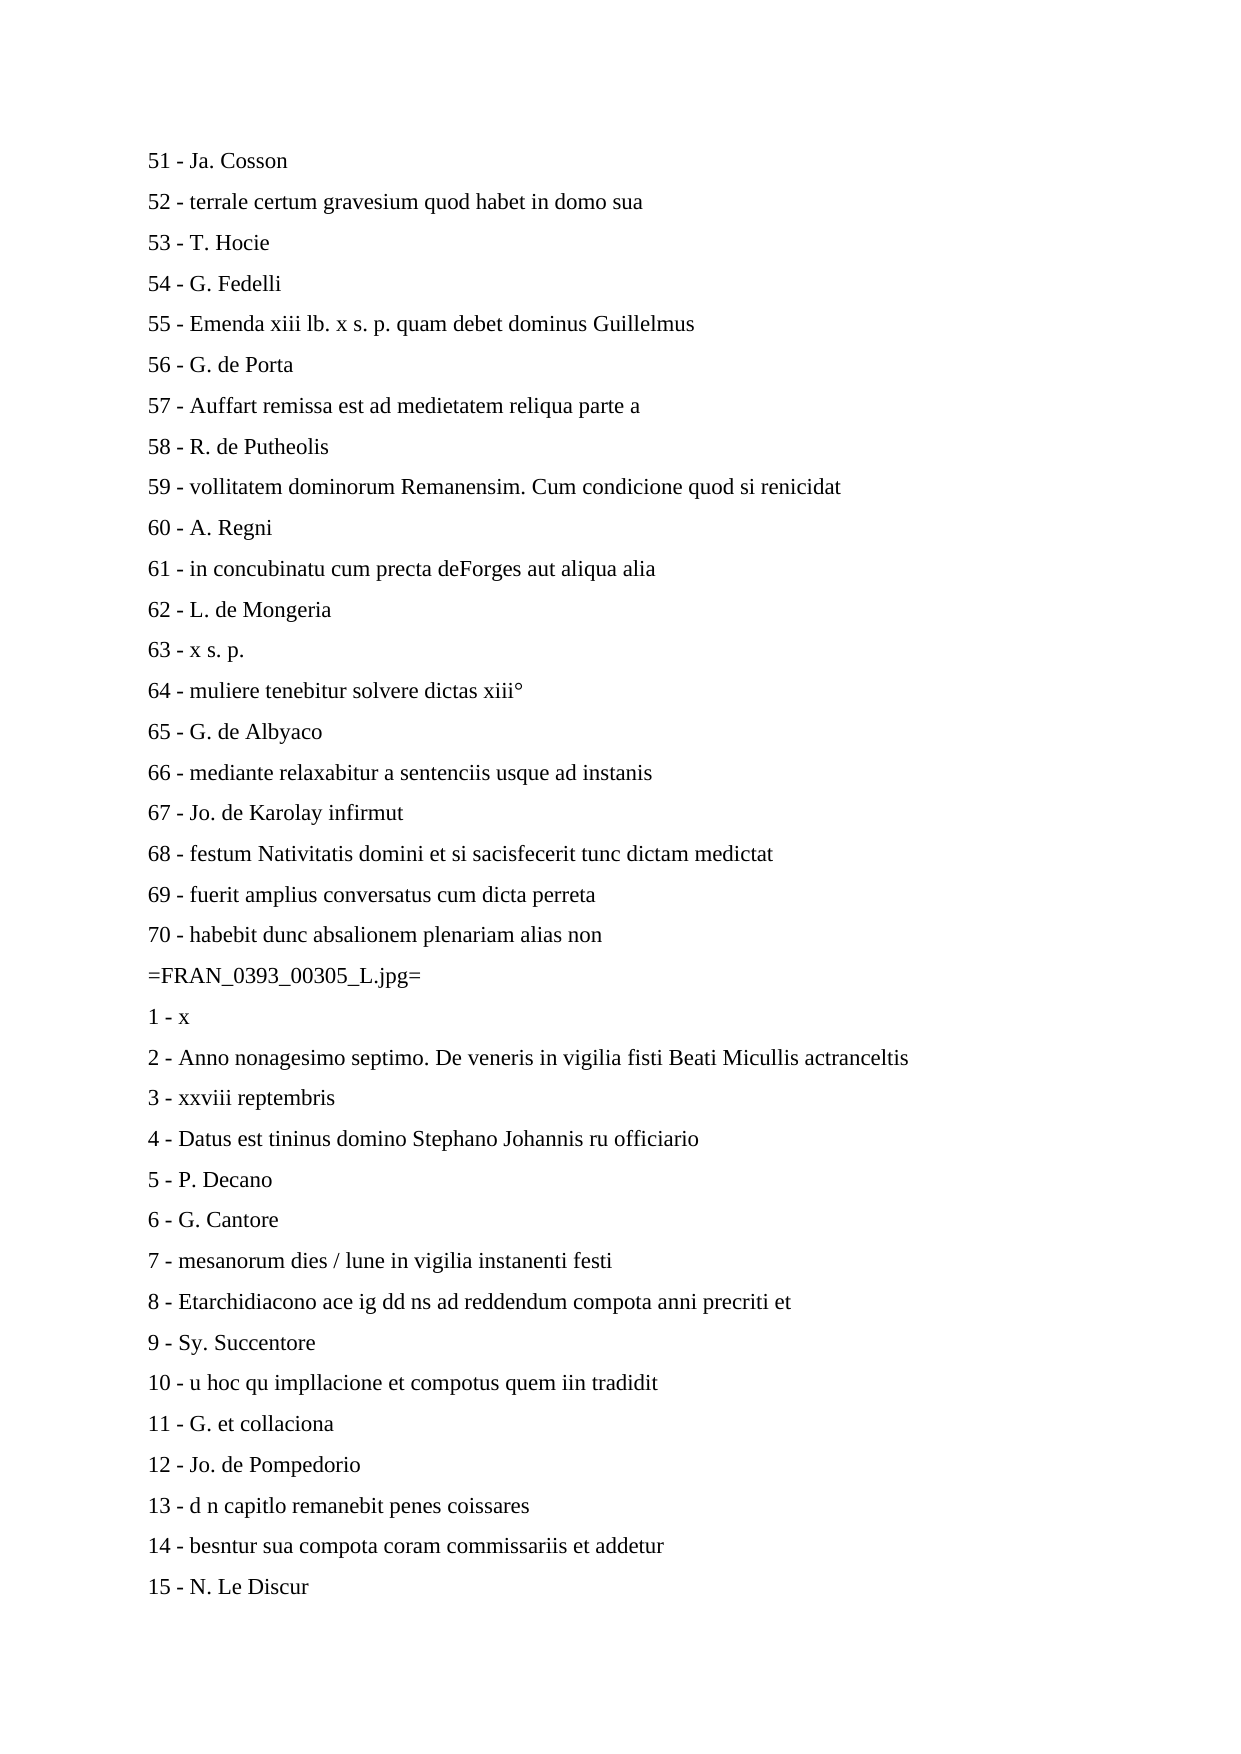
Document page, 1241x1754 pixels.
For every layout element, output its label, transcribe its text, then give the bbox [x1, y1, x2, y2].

text 60 - A. Regni [148, 514, 1093, 541]
text 3 - xxviii reptembris [148, 1084, 1093, 1111]
text =FRAN_0393_00305_L.jpg= [148, 962, 1093, 988]
text 7 - mesanorum dies / lune in vigilia instanenti festi [148, 1247, 1093, 1274]
text 66 - mediante relaxabitur a sentenciis usque ad instanis [148, 758, 1093, 785]
text 12 - Jo. de Pompedorio [148, 1451, 1093, 1477]
text 56 - G. de Porta [148, 351, 1093, 378]
text 62 - L. de Mongeria [148, 596, 1093, 622]
text 57 - Auffart remissa est ad medietatem reliqua parte a [148, 392, 1093, 418]
text 11 - G. et collaciona [148, 1410, 1093, 1437]
text 61 - in concubinatu cum precta deForges aut aliqua alia [148, 555, 1093, 581]
text 10 - u hoc qu impllacione et compotus quem iin tradidit [148, 1369, 1093, 1396]
text 14 - besntur sua compota coram commissariis et addetur [148, 1532, 1093, 1559]
text 55 - Emenda xiii lb. x s. p. quam debet dominus Guillelmus [148, 311, 1093, 337]
text 2 - Anno nonagesimo septimo. De veneris in vigilia fisti Beati Micullis actranceltis [148, 1044, 1093, 1070]
text 4 - Datus est tininus domino Stephano Johannis ru officiario [148, 1125, 1093, 1151]
text 69 - fuerit amplius conversatus cum dicta perreta [148, 881, 1093, 907]
text 65 - G. de Albyaco [148, 718, 1093, 744]
text 9 - Sy. Succentore [148, 1329, 1093, 1355]
text 5 - P. Decano [148, 1166, 1093, 1192]
text 63 - x s. p. [148, 636, 1093, 663]
text 51 - Ja. Cosson [148, 148, 1093, 174]
text 59 - vollitatem dominorum Remanensim. Cum condicione quod si renicidat [148, 473, 1093, 500]
text 58 - R. de Putheolis [148, 433, 1093, 459]
text 53 - T. Hocie [148, 229, 1093, 255]
text 54 - G. Fedelli [148, 270, 1093, 296]
text 64 - muliere tenebitur solvere dictas xiii° [148, 677, 1093, 703]
text 15 - N. Le Discur [148, 1573, 1093, 1599]
text 52 - terrale certum gravesium quod habet in domo sua [148, 188, 1093, 215]
text 67 - Jo. de Karolay infirmut [148, 799, 1093, 826]
text 1 - x [148, 1003, 1093, 1029]
text 68 - festum Nativitatis domini et si sacisfecerit tunc dictam medictat [148, 840, 1093, 866]
text 6 - G. Cantore [148, 1207, 1093, 1233]
text 13 - d n capitlo remanebit penes coissares [148, 1492, 1093, 1518]
text 8 - Etarchidiacono ace ig dd ns ad reddendum compota anni precriti et [148, 1288, 1093, 1314]
text 70 - habebit dunc absalionem plenariam alias non [148, 921, 1093, 948]
